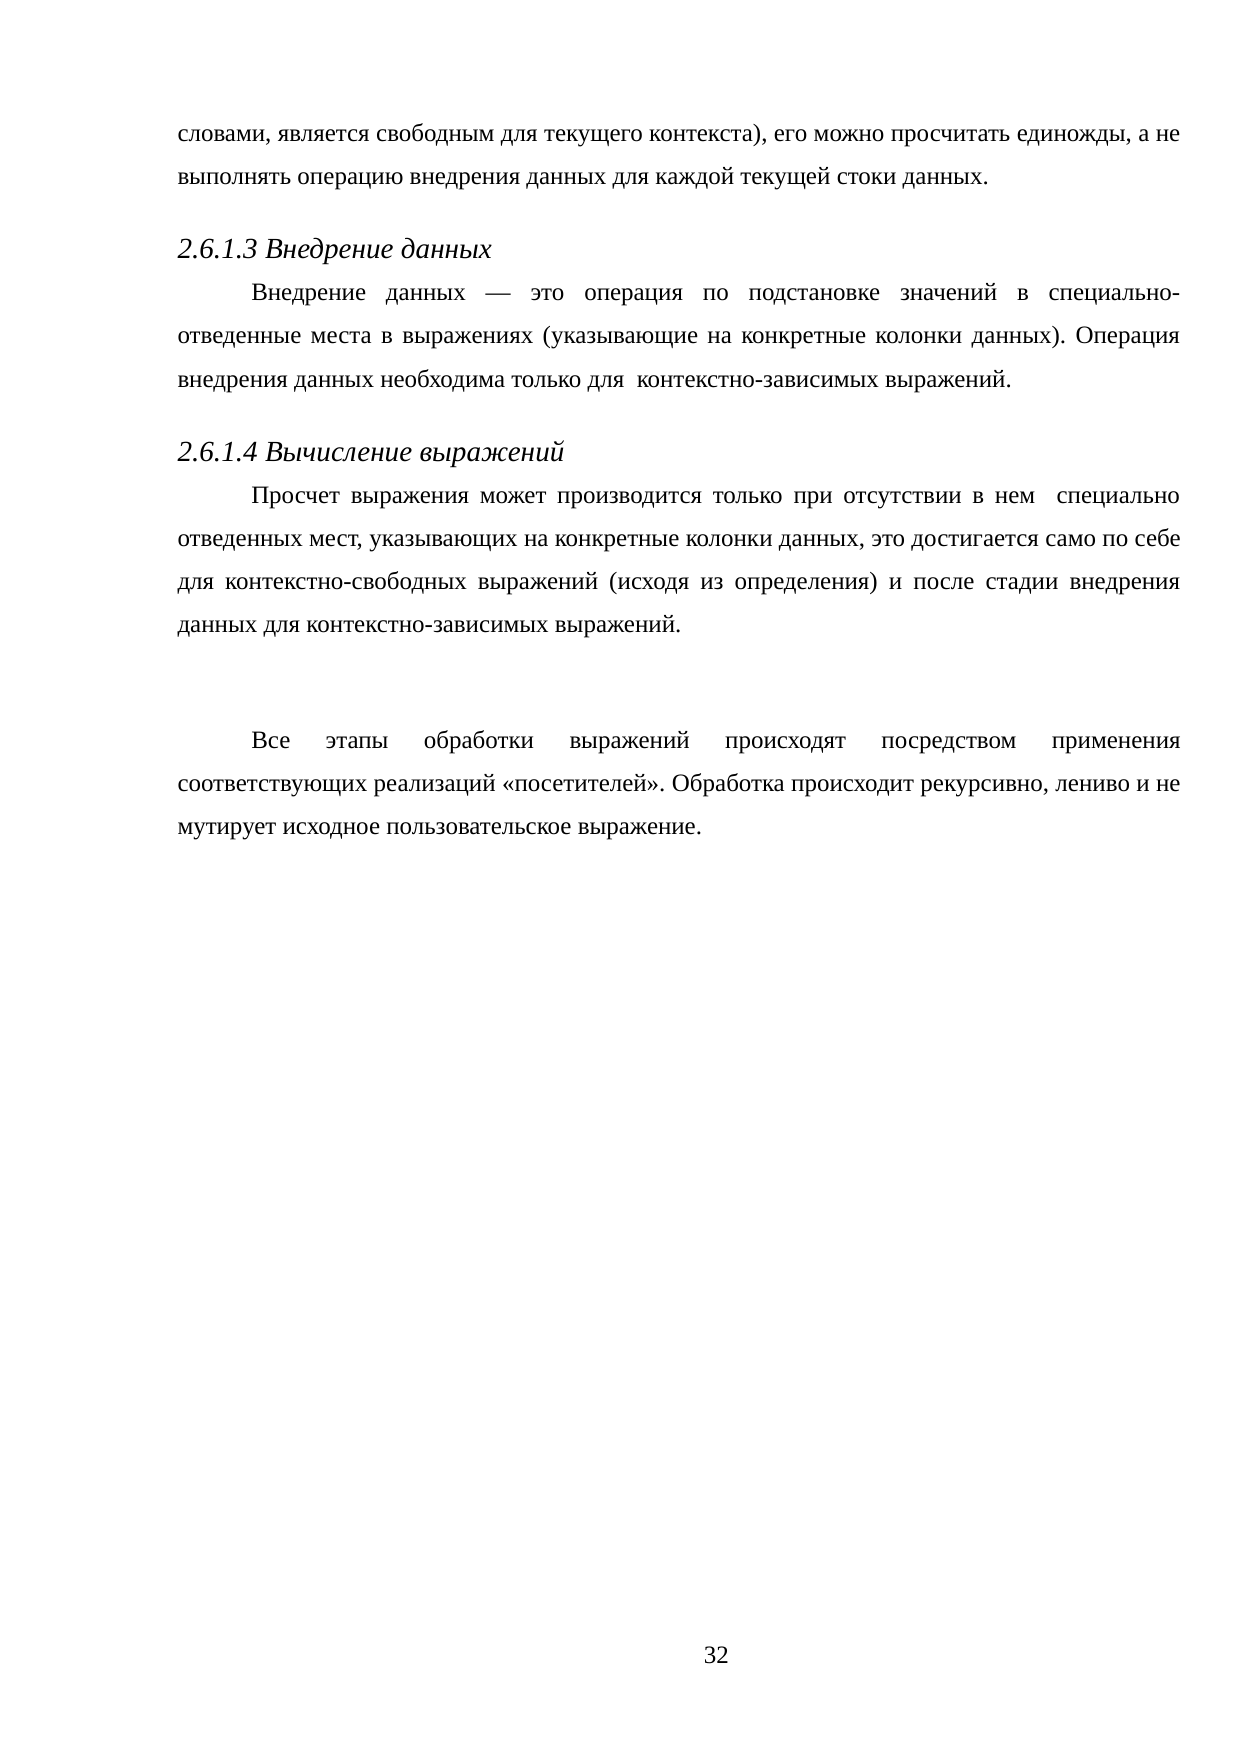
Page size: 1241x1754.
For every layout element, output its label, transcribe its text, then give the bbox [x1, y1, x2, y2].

text Все этапы обработки выражений происходят посредством применения соответствующих реализаций «посетителей». Обработка происходит рекурсивно, лениво и не мутирует исходное пользовательское выражение. [177, 725, 1181, 840]
subtitle 2.6.1.4 Вычисление выражений [177, 434, 1181, 467]
subtitle 2.6.1.3 Внедрение данных [177, 231, 1181, 265]
text словами, является свободным для текущего контекста), его можно просчитать единожды, а не выполнять операцию внедрения данных для каждой текущей стоки данных. [177, 118, 1181, 190]
text Просчет выражения может производится только при отсутствии в нем специально отведенных мест, указывающих на конкретные колонки данных, это достигается само по себе для контекстно-свободных выражений (исходя из определения) и после стадии внедрения данных для контекстно-зависимых выражений. [177, 480, 1181, 638]
text Внедрение данных — это операция по подстановке значений в специально-отведенные места в выражениях (указывающие на конкретные колонки данных). Операция внедрения данных необходима только для контекстно-зависимых выражений. [177, 277, 1181, 392]
